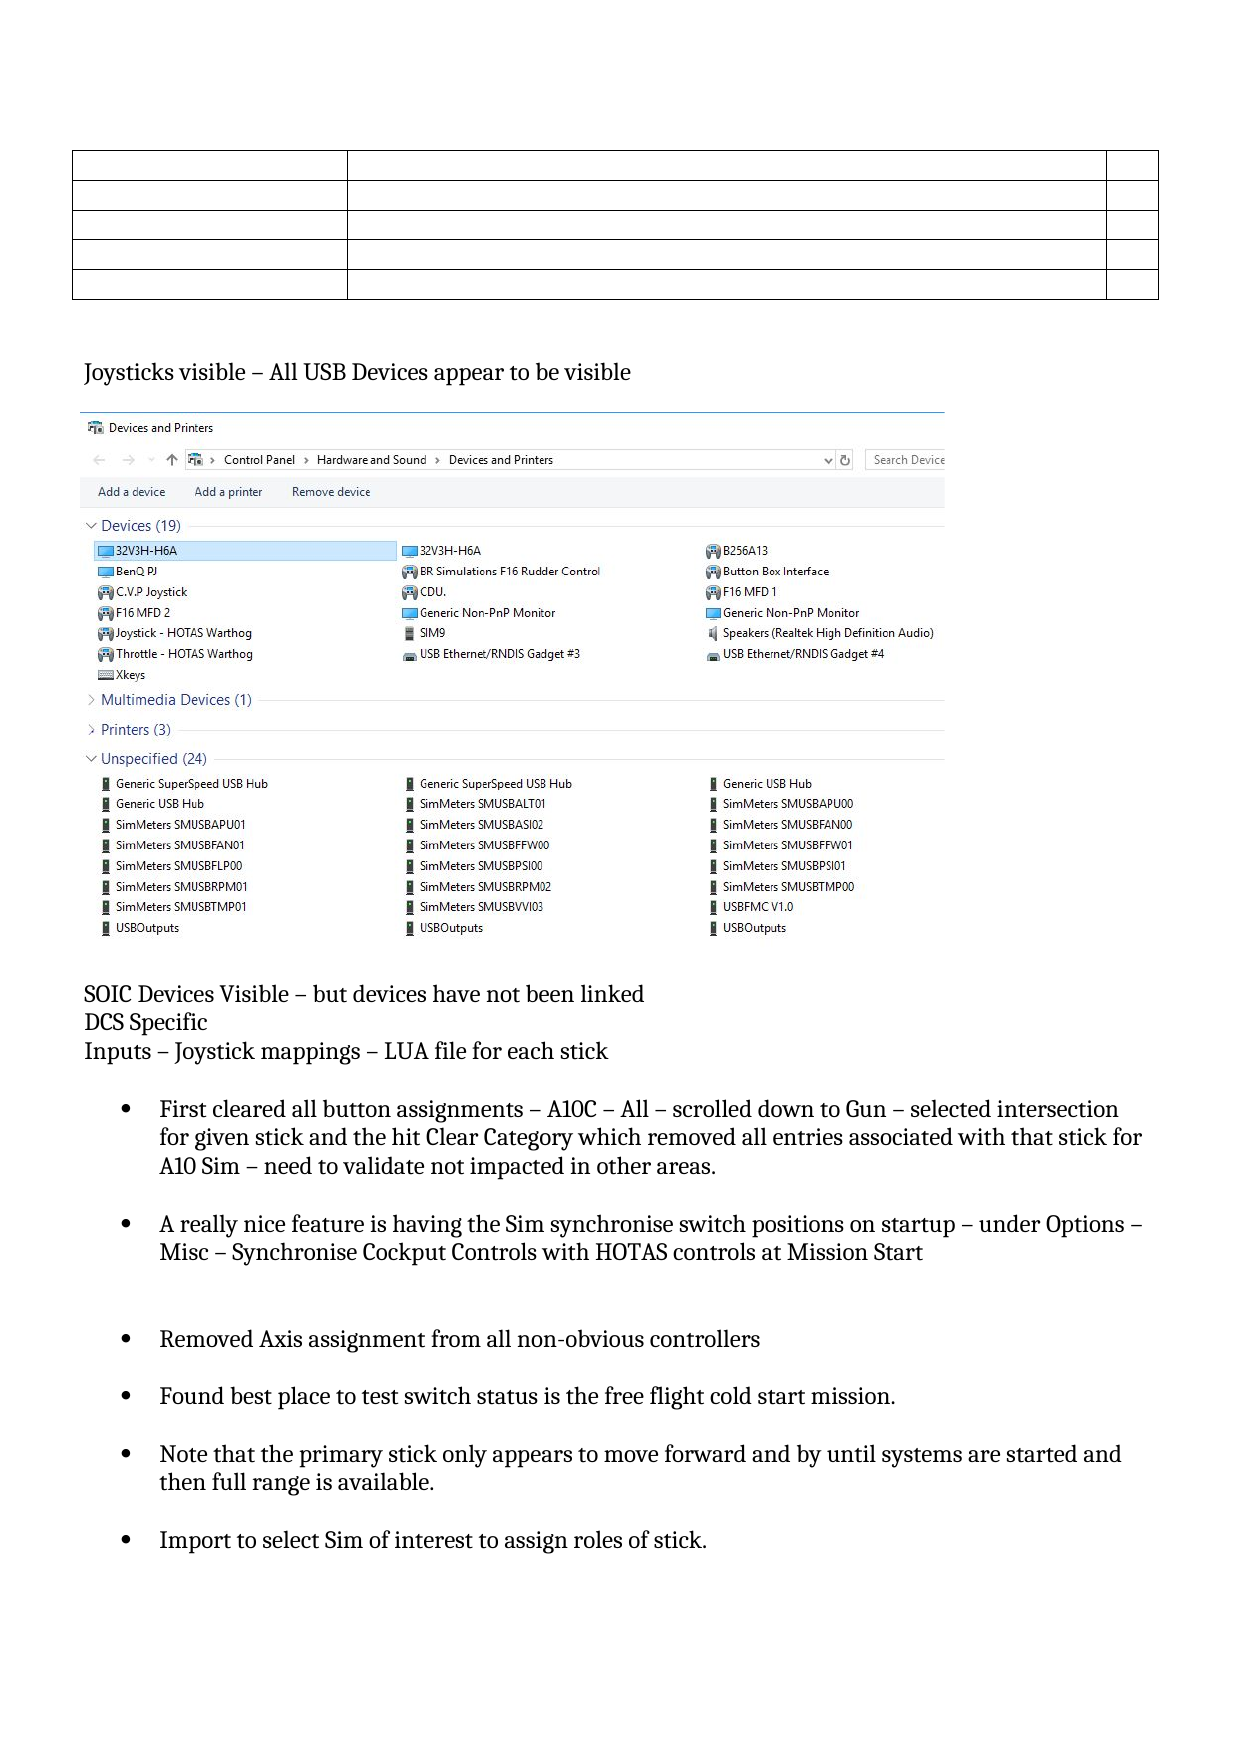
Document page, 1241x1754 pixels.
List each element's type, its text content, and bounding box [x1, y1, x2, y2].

text Inputs – Joystick mappings – LUA file for each stick [84, 1037, 1148, 1066]
table_cell [348, 181, 1106, 209]
list Found best place to test switch status is the free flight cold start mission. [122, 1382, 1148, 1411]
table_cell [73, 270, 347, 299]
table_cell [1107, 151, 1158, 180]
table_cell [348, 211, 1106, 239]
table_cell [1107, 211, 1158, 239]
list A really nice feature is having the Sim synchronise switch positions on startup – under Options – Misc – Synchronise Cockput Controls with HOTAS controls at Mission Start [122, 1209, 1148, 1267]
table_cell [73, 181, 347, 209]
text DCS Specific [84, 1008, 1148, 1037]
table_cell [348, 151, 1106, 180]
table_cell [73, 211, 347, 239]
table_cell [1107, 270, 1158, 299]
picture [80, 412, 945, 951]
table_cell [73, 151, 347, 180]
text Joysticks visible – All USB Devices appear to be visible [84, 357, 1148, 386]
table_cell [348, 240, 1106, 269]
table_cell [348, 270, 1106, 299]
list Note that the primary stick only appears to move forward and by until systems are started and then full range is available. [122, 1439, 1148, 1497]
list First cleared all button assignments – A10C – All – scrolled down to Gun – selected intersection for given stick and the hit Clear Category which removed all entries associated with that stick for A10 Sim – need to validate not impacted in other areas. [122, 1094, 1148, 1181]
table_cell [73, 240, 347, 269]
list Removed Axis assignment from all non-obvious controllers [122, 1324, 1148, 1353]
text SOIC Devices Visible – but devices have not been linked [84, 979, 1148, 1008]
table_cell [1107, 181, 1158, 209]
list Import to select Sim of interest to assign roles of stick. [122, 1526, 1148, 1554]
table_cell [1107, 240, 1158, 269]
